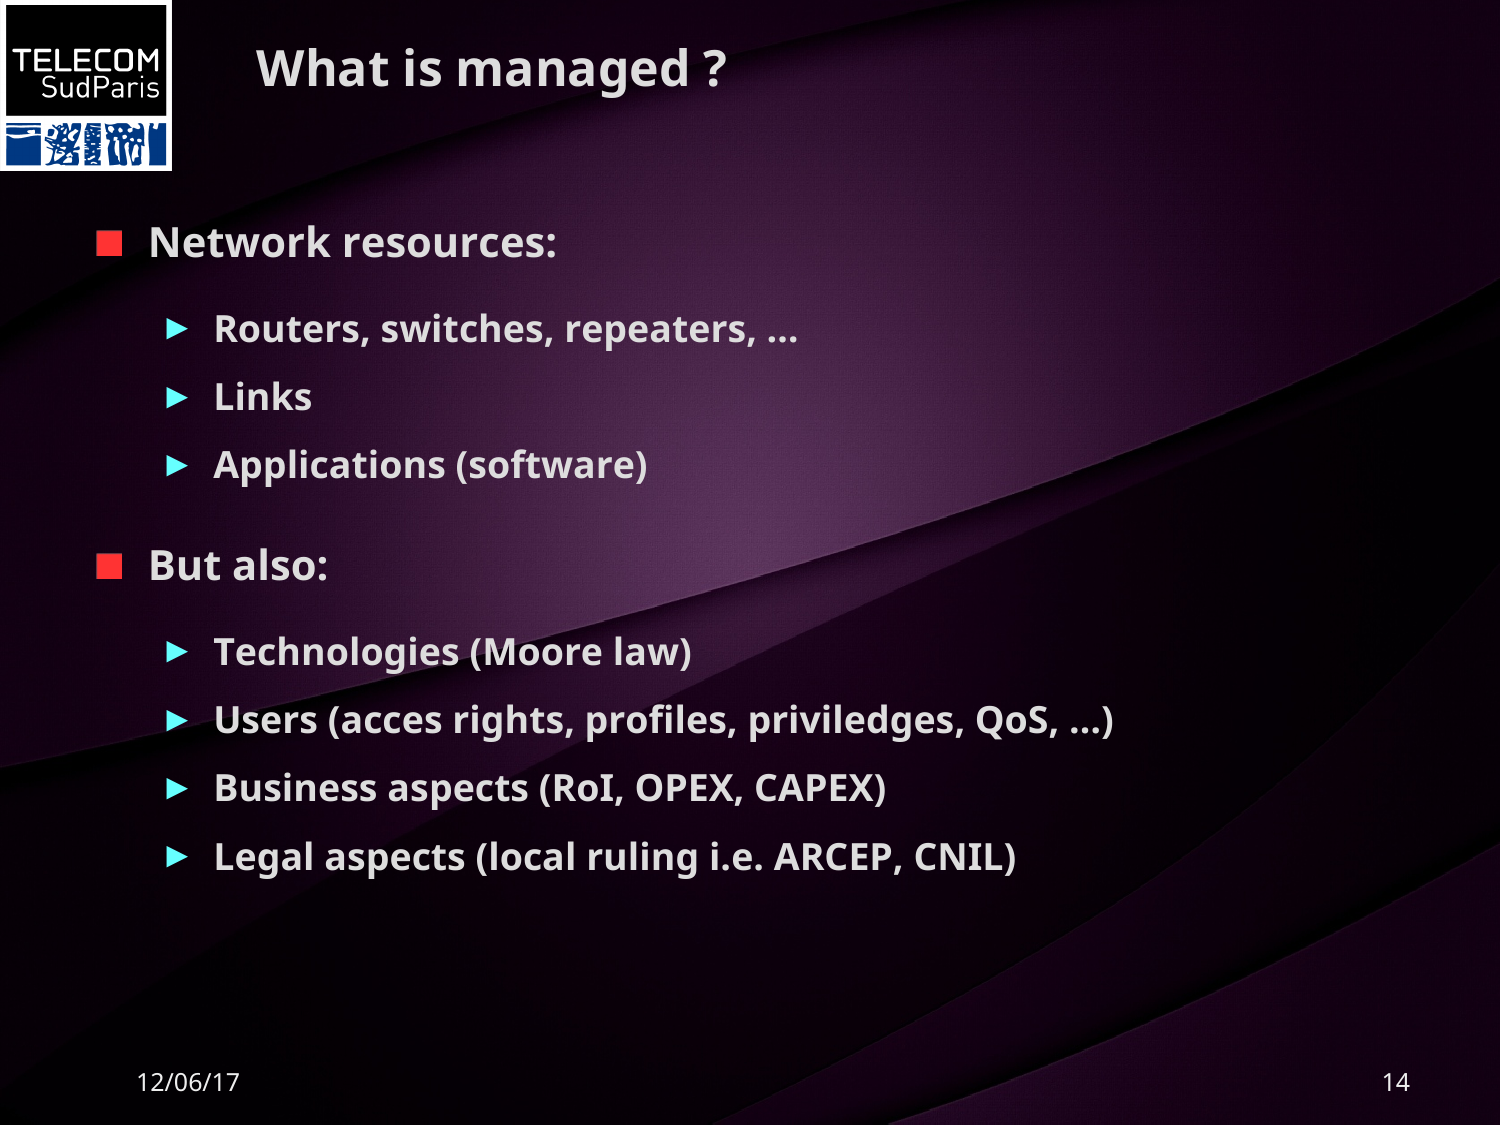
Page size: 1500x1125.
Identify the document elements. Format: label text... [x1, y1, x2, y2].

title What is managed ? [242, 7, 1436, 126]
list Network resources: Routers, switches, repeaters, … Links Applications (software) But also: Technologies (Moore law) Users (acces rights, profiles, priviledges, QoS, …) Business aspects (RoI, OPEX, CAPEX) Legal aspects (local ruling i.e. ARCEP, CNIL) [76, 207, 1427, 977]
picture [0, 0, 1500, 1125]
